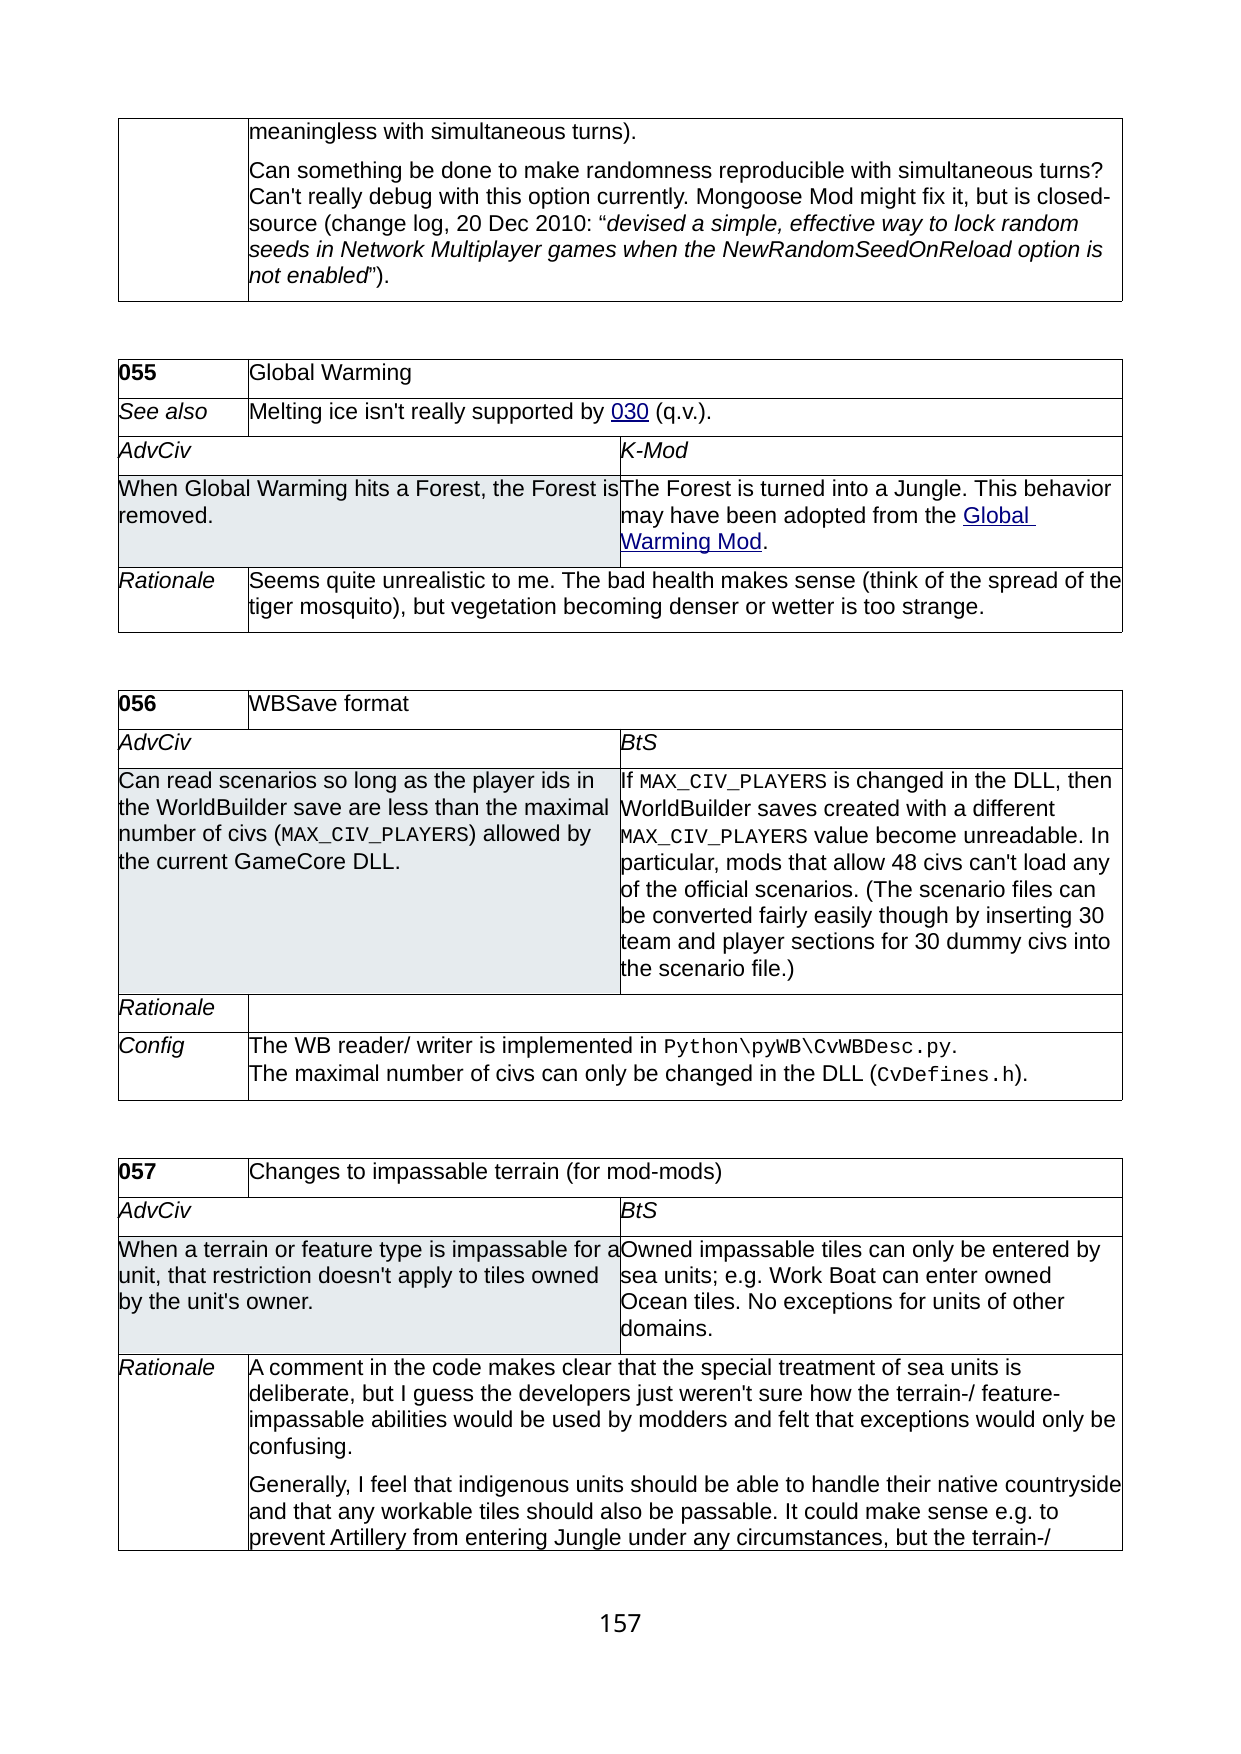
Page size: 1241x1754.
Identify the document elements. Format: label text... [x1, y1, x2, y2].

table_cell See also [119, 399, 248, 436]
table_header 055 [119, 360, 248, 398]
table_header WBSave format [249, 691, 1122, 728]
table_header 056 [119, 691, 248, 728]
table_cell If MAX_CIV_PLAYERS is changed in the DLL, then WorldBuilder saves created with a different MAX_CIV_PLAYERS value become unreadable. In particular, mods that allow 48 civs can't load any of the official scenarios. (The scenario files can be converted fairly easily though by inserting 30 team and player sections for 30 dummy civs into the scenario file.) [621, 769, 1122, 993]
table_cell [249, 995, 1122, 1032]
table_cell AdvCiv [119, 1198, 620, 1236]
table_cell Owned impassable tiles can only be entered by sea units; e.g. Work Boat can enter owned Ocean tiles. No exceptions for units of other domains. [621, 1237, 1122, 1353]
table_header Changes to impassable terrain (for mod-mods) [249, 1159, 1122, 1197]
table_cell When a terrain or feature type is impassable for a unit, that restriction doesn't apply to tiles owned by the unit's owner. [119, 1237, 620, 1353]
table_cell Config [119, 1033, 248, 1100]
table_cell AdvCiv [119, 437, 620, 475]
table_header 057 [119, 1159, 248, 1197]
table_cell Rationale [119, 1355, 248, 1550]
table_cell When Global Warming hits a Forest, the Forest is removed. [119, 476, 620, 567]
table_cell The Forest is turned into a Jungle. This behavior may have been adopted from the Global Warming Mod. [621, 476, 1122, 567]
table_header Global Warming [249, 360, 1122, 398]
table_cell Seems quite unrealistic to me. The bad health makes sense (think of the spread of the tiger mosquito), but vegetation becoming denser or wetter is too strange. [249, 568, 1122, 632]
table_cell K-Mod [621, 437, 1122, 475]
table_cell Melting ice isn't really supported by 030 (q.v.). [249, 399, 1122, 436]
table_cell Can read scenarios so long as the player ids in the WorldBuilder save are less than the maximal number of civs (MAX_CIV_PLAYERS) allowed by the current GameCore DLL. [119, 769, 620, 993]
table_cell BtS [621, 1198, 1122, 1236]
table_cell meaningless with simultaneous turns). Can something be done to make randomness reproducible with simultaneous turns? Can't really debug with this option currently. Mongoose Mod might fix it, but is closed-source (change log, 20 Dec 2010: “devised a simple, effective way to lock random seeds in Network Multiplayer games when the NewRandomSeedOnReload option is not enabled”). [249, 119, 1122, 301]
table_cell [119, 119, 248, 301]
table_cell The WB reader/ writer is implemented in Python\pyWB\CvWBDesc.py. The maximal number of civs can only be changed in the DLL (CvDefines.h). [249, 1033, 1122, 1100]
table_cell A comment in the code makes clear that the special treatment of sea units is deliberate, but I guess the developers just weren't sure how the terrain-/ feature-impassable abilities would be used by modders and felt that exceptions would only be confusing. Generally, I feel that indigenous units should be able to handle their native countryside and that any workable tiles should also be passable. It could make sense e.g. to prevent Artillery from entering Jungle under any circumstances, but the terrain-/ [249, 1355, 1122, 1550]
table_cell AdvCiv [119, 730, 620, 767]
table_cell Rationale [119, 568, 248, 632]
table_cell BtS [621, 730, 1122, 767]
table_cell Rationale [119, 995, 248, 1032]
